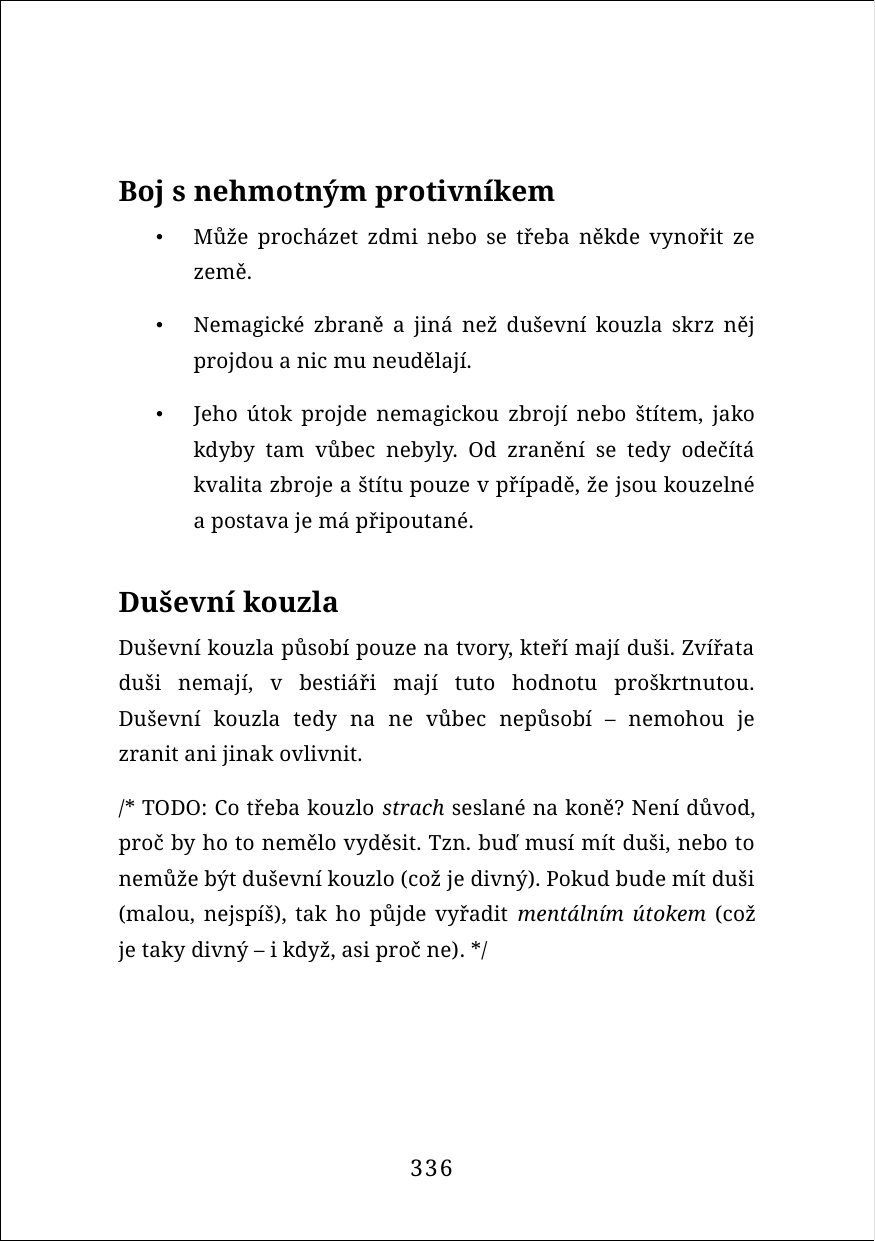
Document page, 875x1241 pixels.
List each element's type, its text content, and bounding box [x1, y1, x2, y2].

list Jeho útok projde nemagickou zbrojí nebo štítem, jako kdyby tam vůbec nebyly. Od zranění se tedy odečítá kvalita zbroje a štítu pouze v případě, že jsou kouzelné a postava je má připoutané. [156, 399, 756, 534]
text /* TODO: Co třeba kouzlo strach seslané na koně? Není důvod, proč by ho to nemělo vyděsit. Tzn. buď musí mít duši, nebo to nemůže být duševní kouzlo (což je divný). Pokud bude mít duši (malou, nejspíš), tak ho půjde vyřadit mentálním útokem (což je taky divný – i když, asi proč ne). */ [118, 793, 756, 963]
subtitle Duševní kouzla [118, 583, 756, 621]
text Duševní kouzla působí pouze na tvory, kteří mají duši. Zvířata duši nemají, v bestiáři mají tuto hodnotu proškrtnutou. Duševní kouzla tedy na ne vůbec nepůsobí – nemohou je zranit ani jinak ovlivnit. [118, 633, 756, 768]
subtitle Boj s nehmotným protivníkem [118, 172, 756, 210]
list Nemagické zbraně a jiná než duševní kouzla skrz něj projdou a nic mu neudělají. [156, 311, 756, 374]
list Může procházet zdmi nebo se třeba někde vynořit ze země. [156, 222, 756, 286]
